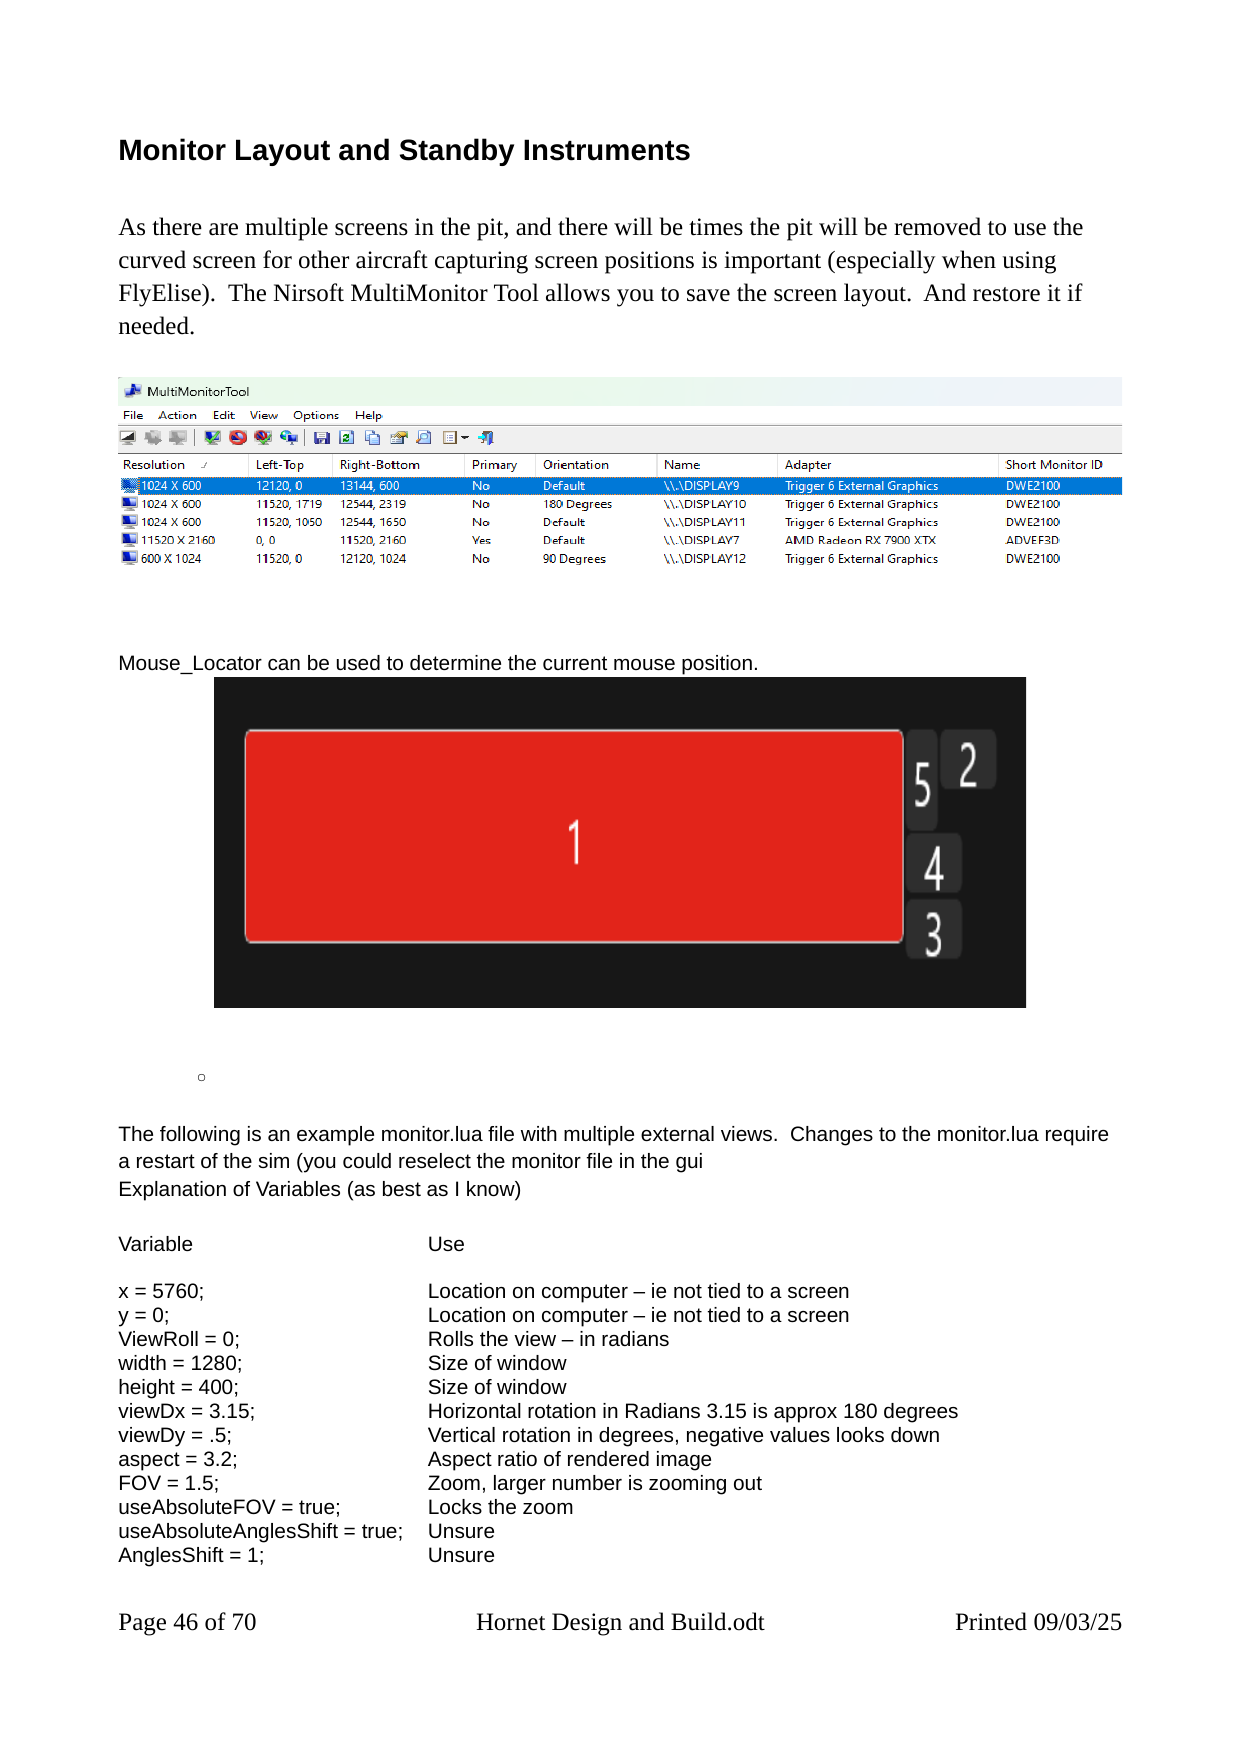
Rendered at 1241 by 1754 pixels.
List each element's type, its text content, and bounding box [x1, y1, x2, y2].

table_cell Vertical rotation in degrees, negative values looks down [428, 1423, 1122, 1447]
table_cell Location on computer – ie not tied to a screen [428, 1279, 1122, 1303]
table_cell viewDx = 3.15; [118, 1399, 428, 1423]
picture [214, 677, 1027, 1008]
table_cell Unsure [428, 1519, 1122, 1543]
table_cell useAbsoluteFOV = true; [118, 1495, 428, 1519]
table_cell [118, 1255, 428, 1279]
text The following is an example monitor.lua file with multiple external views. Changes to the monitor.lua require a restart of the sim (you could reselect the monitor file in the gui [118, 1121, 1122, 1173]
table_cell Rolls the view – in radians [428, 1327, 1122, 1351]
table_cell Horizontal rotation in Radians 3.15 is approx 180 degrees [428, 1399, 1122, 1423]
table_cell Unsure [428, 1543, 1122, 1567]
table_cell width = 1280; [118, 1351, 428, 1375]
table_cell Zoom, larger number is zooming out [428, 1471, 1122, 1495]
table_cell Size of window [428, 1351, 1122, 1375]
table_cell Location on computer – ie not tied to a screen [428, 1303, 1122, 1327]
table_cell AnglesShift = 1; [118, 1543, 428, 1567]
picture [118, 377, 1123, 586]
table_cell Aspect ratio of rendered image [428, 1447, 1122, 1471]
text Explanation of Variables (as best as I know) [118, 1176, 1122, 1200]
table_cell Size of window [428, 1375, 1122, 1399]
table_cell useAbsoluteAnglesShift = true; [118, 1519, 428, 1543]
table_cell y = 0; [118, 1303, 428, 1327]
table_cell height = 400; [118, 1375, 428, 1399]
table_cell viewDy = .5; [118, 1423, 428, 1447]
table_header Variable [118, 1231, 428, 1255]
table_cell Locks the zoom [428, 1495, 1122, 1519]
table_header Use [428, 1231, 1122, 1255]
table_cell [428, 1255, 1122, 1279]
table_cell ViewRoll = 0; [118, 1327, 428, 1351]
table_cell aspect = 3.2; [118, 1447, 428, 1471]
subtitle Monitor Layout and Standby Instruments [118, 133, 1122, 166]
text Mouse_Locator can be used to determine the current mouse position. [118, 650, 1122, 674]
table_cell FOV = 1.5; [118, 1471, 428, 1495]
text As there are multiple screens in the pit, and there will be times the pit will be removed to use the curved screen for other aircraft capturing screen positions is important (especially when using FlyElise). The Nirsoft MultiMonitor Tool allows you to save the screen layout. And restore it if needed. [118, 212, 1122, 340]
table_cell x = 5760; [118, 1279, 428, 1303]
